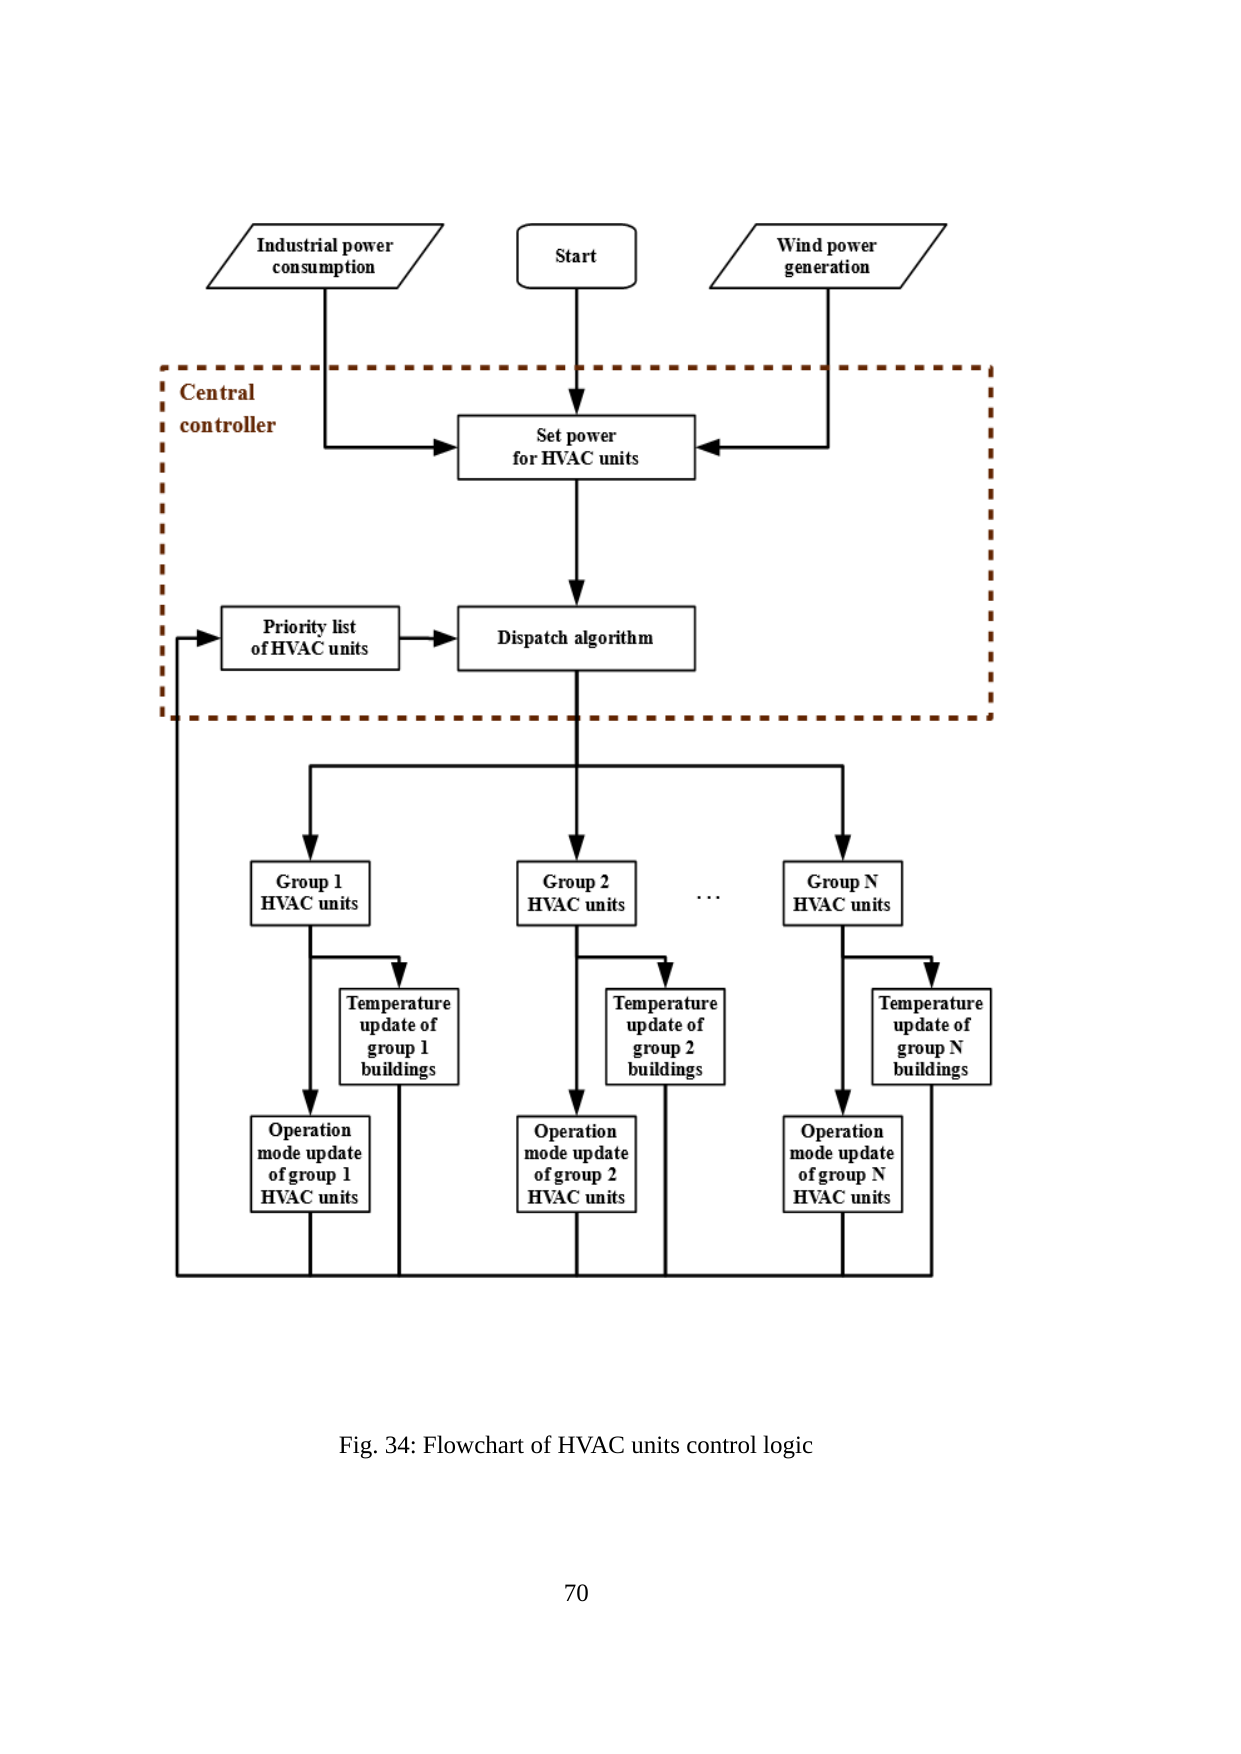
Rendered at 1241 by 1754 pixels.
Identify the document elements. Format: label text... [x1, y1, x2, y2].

picture [147, 160, 1005, 1371]
text Fig. 34: Flowchart of HVAC units control logic [148, 1430, 1004, 1459]
